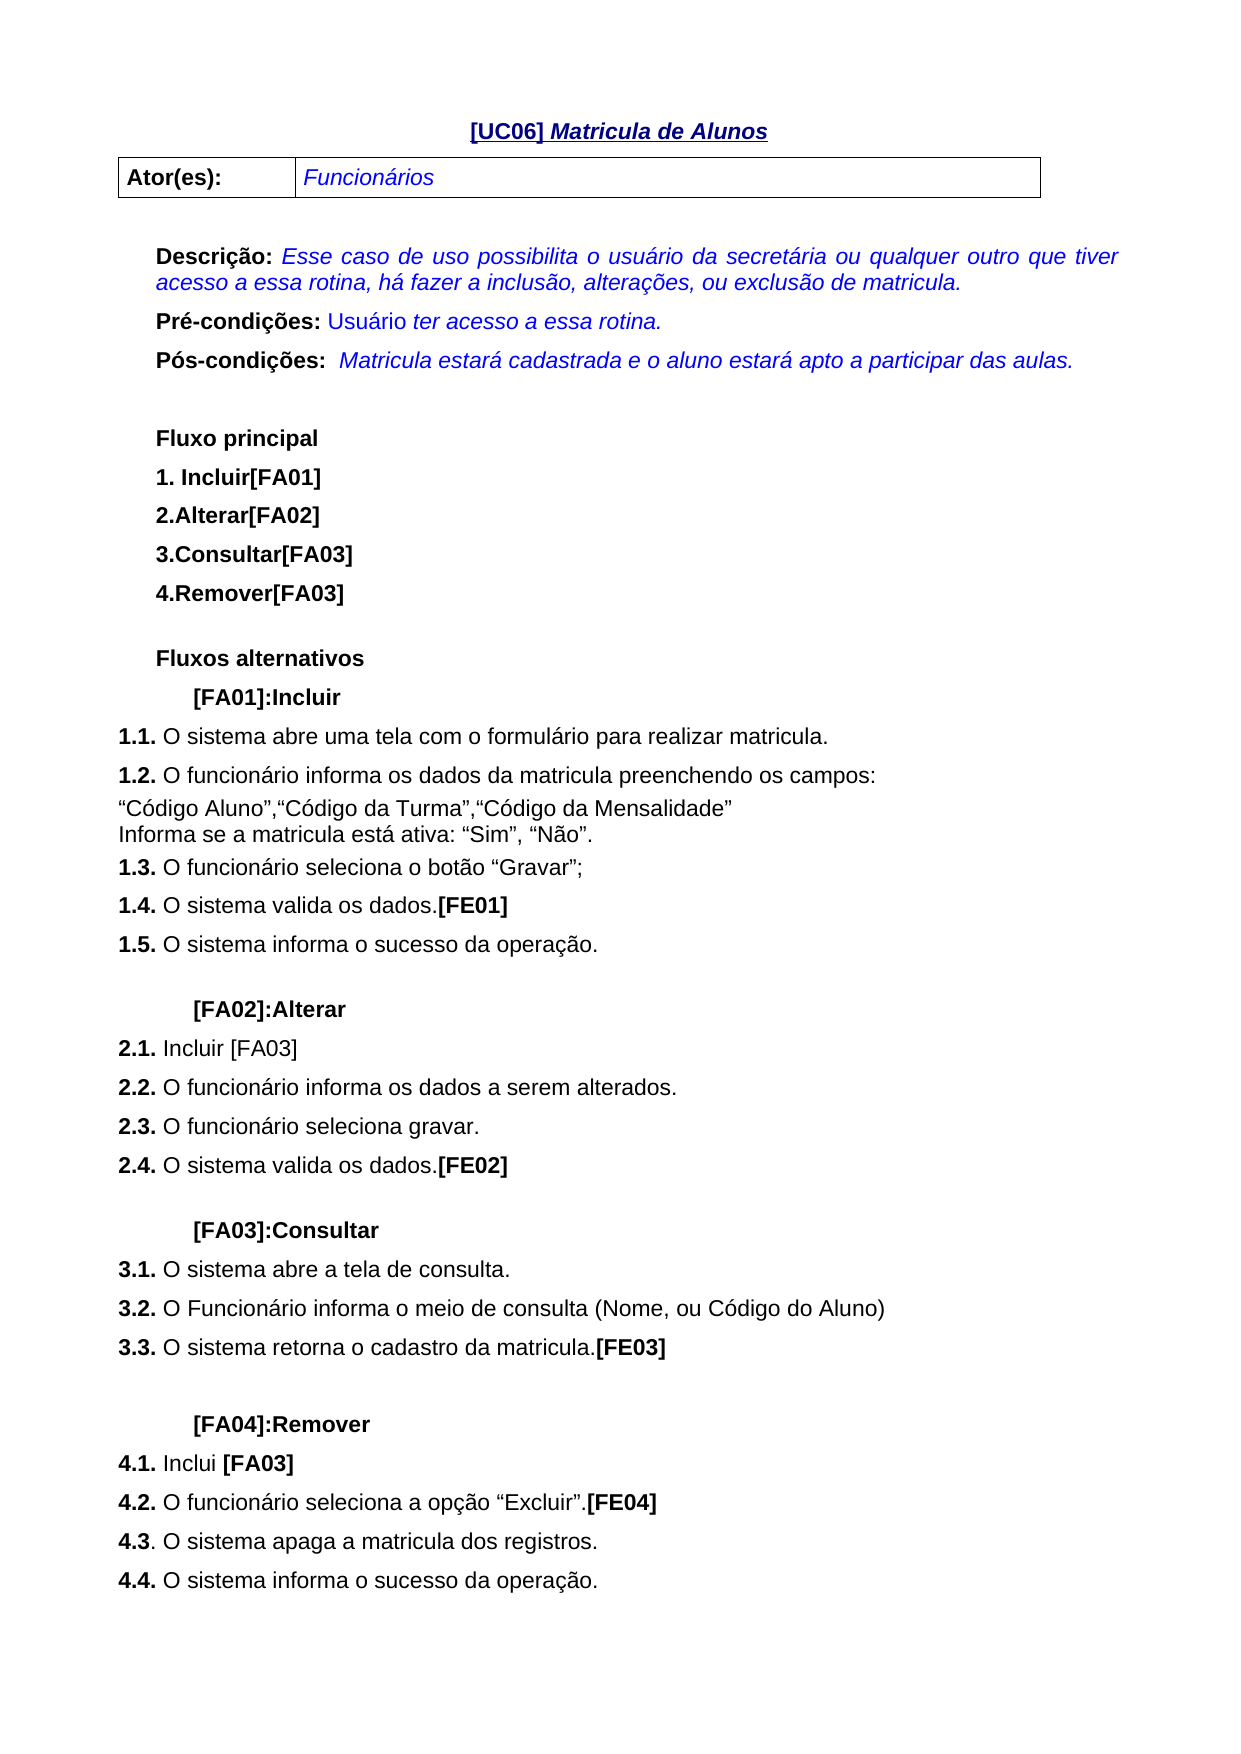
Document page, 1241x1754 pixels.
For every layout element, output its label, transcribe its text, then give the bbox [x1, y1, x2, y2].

text 2.Alterar[FA02] [156, 502, 1122, 529]
text 3.2. O Funcionário informa o meio de consulta (Nome, ou Código do Aluno) [118, 1295, 1122, 1321]
text Descrição: Esse caso de uso possibilita o usuário da secretária ou qualquer outro que tiver acesso a essa rotina, há fazer a inclusão, alterações, ou exclusão de matricula. [156, 243, 1122, 296]
text Pós-condições: Matricula estará cadastrada e o aluno estará apto a participar das aulas. [156, 347, 1122, 373]
text 1. Incluir[FA01] [156, 464, 1122, 490]
text 4.3. O sistema apaga a matricula dos registros. [118, 1528, 1122, 1554]
text “Código Aluno”,“Código da Turma”,“Código da Mensalidade” [118, 794, 1122, 821]
text [FA04]:Remover [193, 1411, 1122, 1438]
text 4.1. Inclui [FA03] [118, 1450, 1122, 1477]
text [FA02]:Alterar [193, 996, 1122, 1023]
text 1.1. O sistema abre uma tela com o formulário para realizar matricula. [118, 723, 1122, 749]
text 4.Remover[FA03] [156, 580, 1122, 607]
text 2.1. Incluir [FA03] [118, 1035, 1122, 1062]
table_header Ator(es): [119, 158, 295, 197]
text 3.1. O sistema abre a tela de consulta. [118, 1256, 1122, 1282]
text Fluxos alternativos [156, 645, 1122, 672]
text 1.3. O funcionário seleciona o botão “Gravar”; [118, 853, 1122, 880]
text 2.4. O sistema valida os dados.[FE02] [118, 1152, 1122, 1178]
text 4.2. O funcionário seleciona a opção “Excluir”.[FE04] [118, 1489, 1122, 1515]
text Pré-condições: Usuário ter acesso a essa rotina. [156, 308, 1122, 334]
text 2.3. O funcionário seleciona gravar. [118, 1113, 1122, 1139]
text 2.2. O funcionário informa os dados a serem alterados. [118, 1074, 1122, 1101]
text 4.4. O sistema informa o sucesso da operação. [118, 1567, 1122, 1593]
text 1.2. O funcionário informa os dados da matricula preenchendo os campos: [118, 762, 1122, 788]
text [FA03]:Consultar [193, 1217, 1122, 1243]
table_header Funcionários [296, 158, 1040, 197]
text [UC06] Matricula de Alunos [118, 118, 1122, 144]
text [FA01]:Incluir [193, 684, 1122, 711]
text 1.4. O sistema valida os dados.[FE01] [118, 892, 1122, 919]
text 3.Consultar[FA03] [156, 541, 1122, 568]
text 1.5. O sistema informa o sucesso da operação. [118, 931, 1122, 958]
text 3.3. O sistema retorna o cadastro da matricula.[FE03] [118, 1334, 1122, 1360]
text Fluxo principal [156, 425, 1122, 451]
text Informa se a matricula está ativa: “Sim”, “Não”. [118, 821, 1122, 847]
